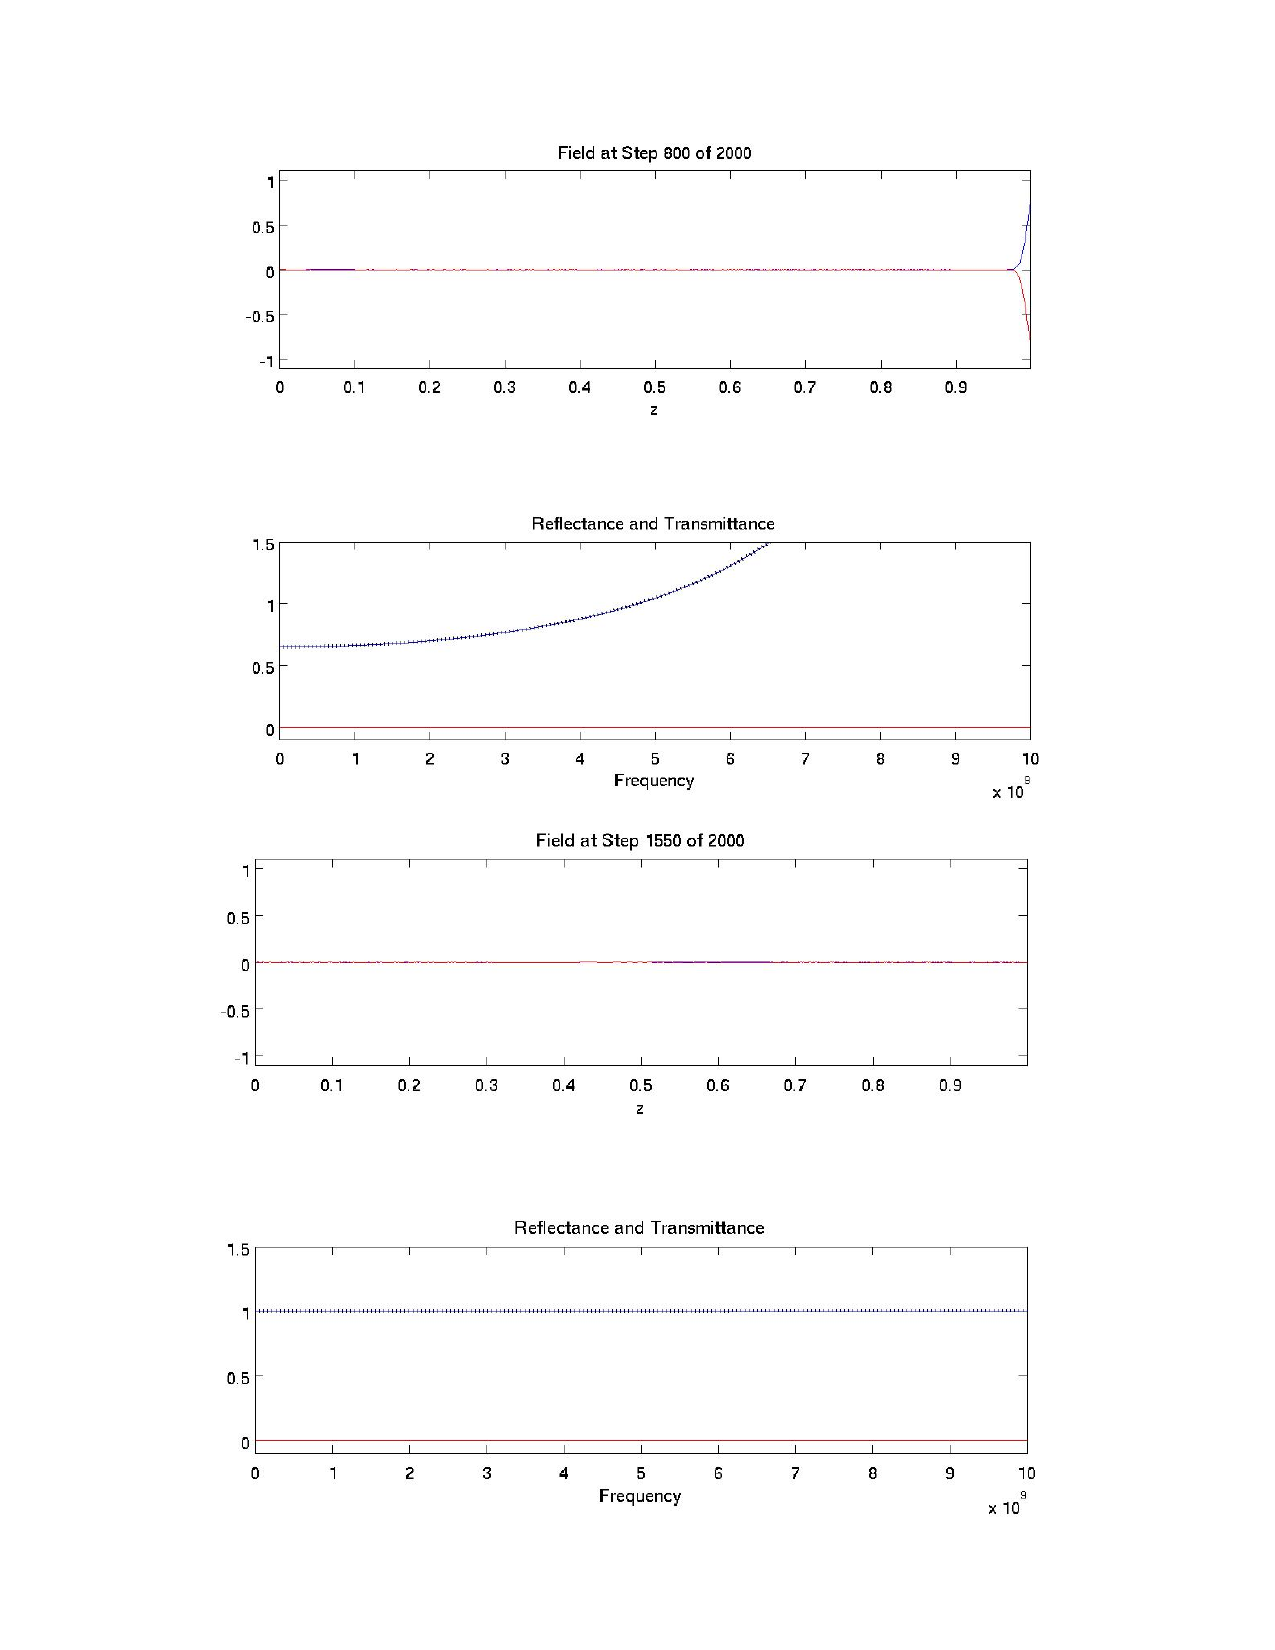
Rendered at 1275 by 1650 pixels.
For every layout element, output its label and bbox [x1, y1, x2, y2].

picture [126, 118, 1122, 1533]
